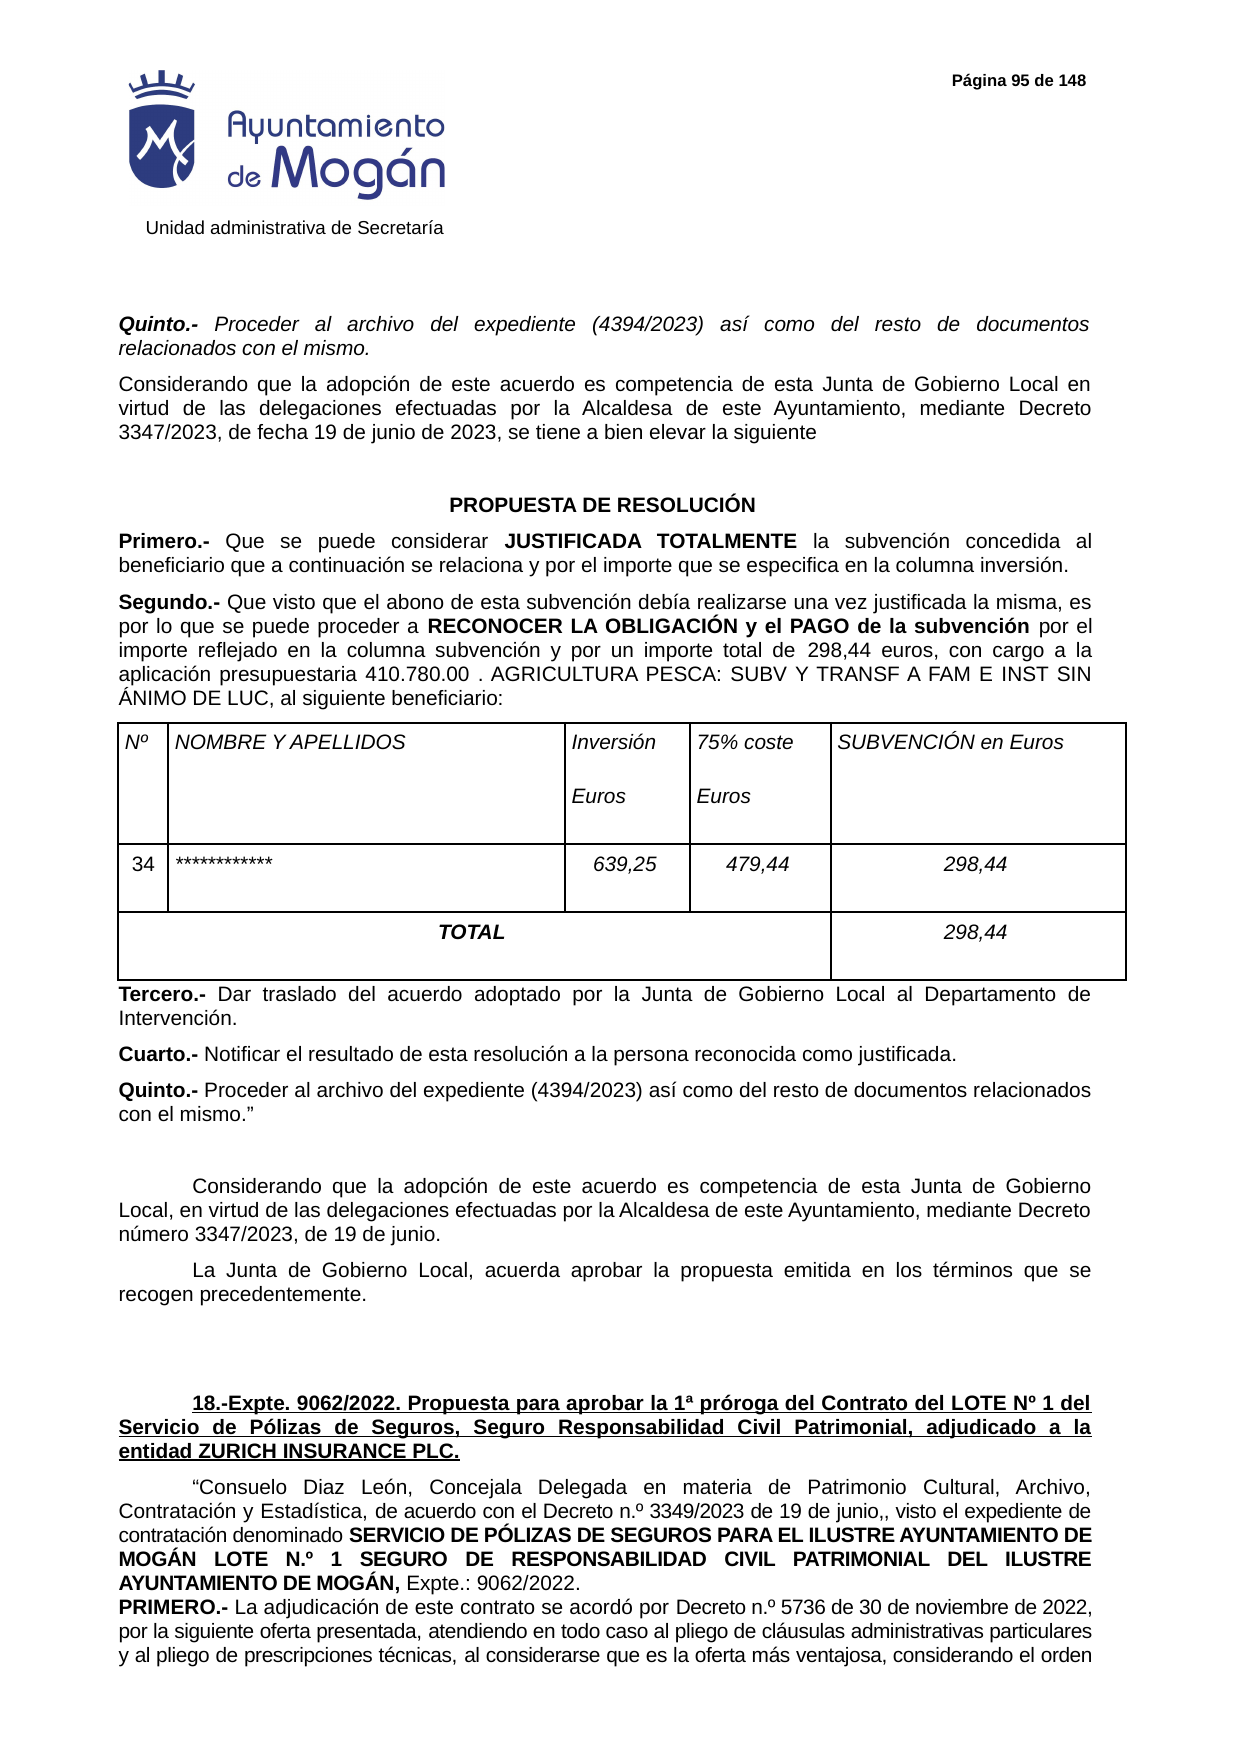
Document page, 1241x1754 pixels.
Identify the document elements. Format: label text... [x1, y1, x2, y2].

table_header 75% coste Euros [691, 724, 830, 843]
text “Consuelo Diaz León, Concejala Delegada en materia de Patrimonio Cultural, Archivo, Contratación y Estadística, de acuerdo con el Decreto n.º 3349/2023 de 19 de junio,, visto el expediente de contratación denominado SERVICIO DE PÓLIZAS DE SEGUROS PARA EL ILUSTRE AYUNTAMIENTO DE MOGÁN LOTE N.º 1 SEGURO DE RESPONSABILIDAD CIVIL PATRIMONIAL DEL ILUSTRE AYUNTAMIENTO DE MOGÁN, Expte.: 9062/2022. [118, 1475, 1092, 1595]
table_cell 298,44 [832, 913, 1125, 979]
text Considerando que la adopción de este acuerdo es competencia de esta Junta de Gobierno Local, en virtud de las delegaciones efectuadas por la Alcaldesa de este Ayuntamiento, mediante Decreto número 3347/2023, de 19 de junio. [118, 1174, 1092, 1246]
text Primero.- Que se puede considerar JUSTIFICADA TOTALMENTE la subvención concedida al beneficiario que a continuación se relaciona y por el importe que se especifica en la columna inversión. [118, 529, 1092, 577]
table_cell 479,44 [691, 845, 830, 911]
picture [128, 70, 445, 206]
table_cell 34 [119, 845, 167, 911]
text Tercero.- Dar traslado del acuerdo adoptado por la Junta de Gobierno Local al Departamento de Intervención. [118, 981, 1092, 1029]
text PRIMERO.- La adjudicación de este contrato se acordó por Decreto n.º 5736 de 30 de noviembre de 2022, por la siguiente oferta presentada, atendiendo en todo caso al pliego de cláusulas administrativas particulares y al pliego de prescripciones técnicas, al considerarse que es la oferta más ventajosa, considerando el orden [118, 1595, 1092, 1667]
text Quinto.- Proceder al archivo del expediente (4394/2023) así como del resto de documentos relacionados con el mismo. [118, 311, 1092, 359]
text Considerando que la adopción de este acuerdo es competencia de esta Junta de Gobierno Local en virtud de las delegaciones efectuadas por la Alcaldesa de este Ayuntamiento, mediante Decreto 3347/2023, de fecha 19 de junio de 2023, se tiene a bien elevar la siguiente [118, 372, 1092, 444]
text Segundo.- Que visto que el abono de esta subvención debía realizarse una vez justificada la misma, es por lo que se puede proceder a RECONOCER LA OBLIGACIÓN y el PAGO de la subvención por el importe reflejado en la columna subvención y por un importe total de 298,44 euros, con cargo a la aplicación presupuestaria 410.780.00 . AGRICULTURA PESCA: SUBV Y TRANSF A FAM E INST SIN ÁNIMO DE LUC, al siguiente beneficiario: [118, 589, 1092, 709]
table_header Inversión Euros [566, 724, 689, 843]
table_cell 298,44 [832, 845, 1125, 911]
text entidad ZURICH INSURANCE PLC. [118, 1437, 1092, 1462]
table_header SUBVENCIÓN en Euros [832, 724, 1125, 843]
table_header Nº [119, 724, 167, 843]
text Cuarto.- Notificar el resultado de esta resolución a la persona reconocida como justificada. [118, 1042, 1092, 1066]
table_cell TOTAL [119, 913, 830, 979]
text PROPUESTA DE RESOLUCIÓN [118, 493, 1092, 517]
table_cell 639,25 [566, 845, 689, 911]
table_header NOMBRE Y APELLIDOS [169, 724, 564, 843]
text La Junta de Gobierno Local, acuerda aprobar la propuesta emitida en los términos que se recogen precedentemente. [118, 1258, 1092, 1306]
text Quinto.- Proceder al archivo del expediente (4394/2023) así como del resto de documentos relacionados con el mismo.” [118, 1078, 1092, 1126]
table_cell ************ [169, 845, 564, 911]
text 18.-Expte. 9062/2022. Propuesta para aprobar la 1ª próroga del Contrato del LOTE Nº 1 del Servicio de Pólizas de Seguros, Seguro Responsabilidad Civil Patrimonial, adjudicado a la [118, 1391, 1092, 1436]
